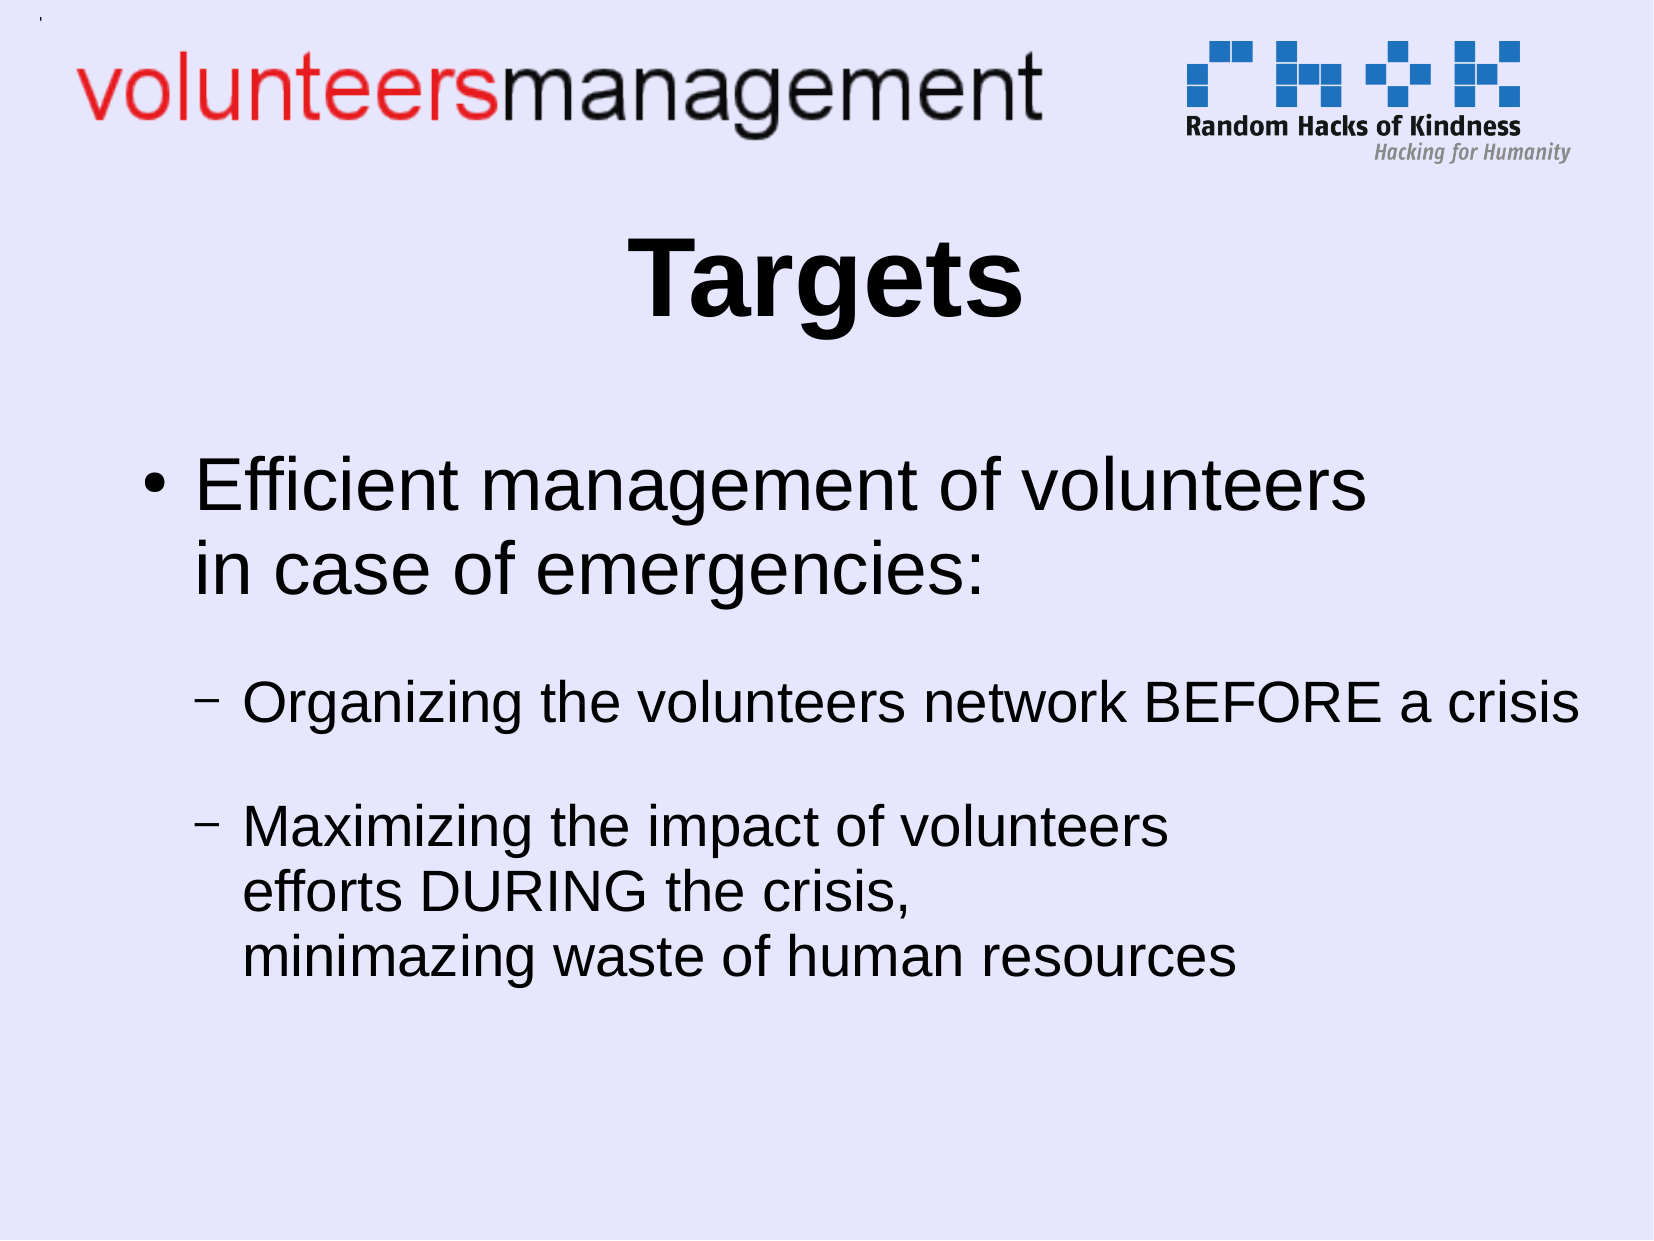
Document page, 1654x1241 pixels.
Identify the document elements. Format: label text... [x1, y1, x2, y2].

picture [40, 17, 1058, 166]
title Targets [82, 173, 1571, 381]
picture [1187, 41, 1571, 164]
list Efficient management of volunteers in case of emergencies: Organizing the volunteers network BEFORE a crisis Maximizing the impact of volunteers efforts DURING the crisis, minimazing waste of human resources [29, 442, 1625, 1139]
